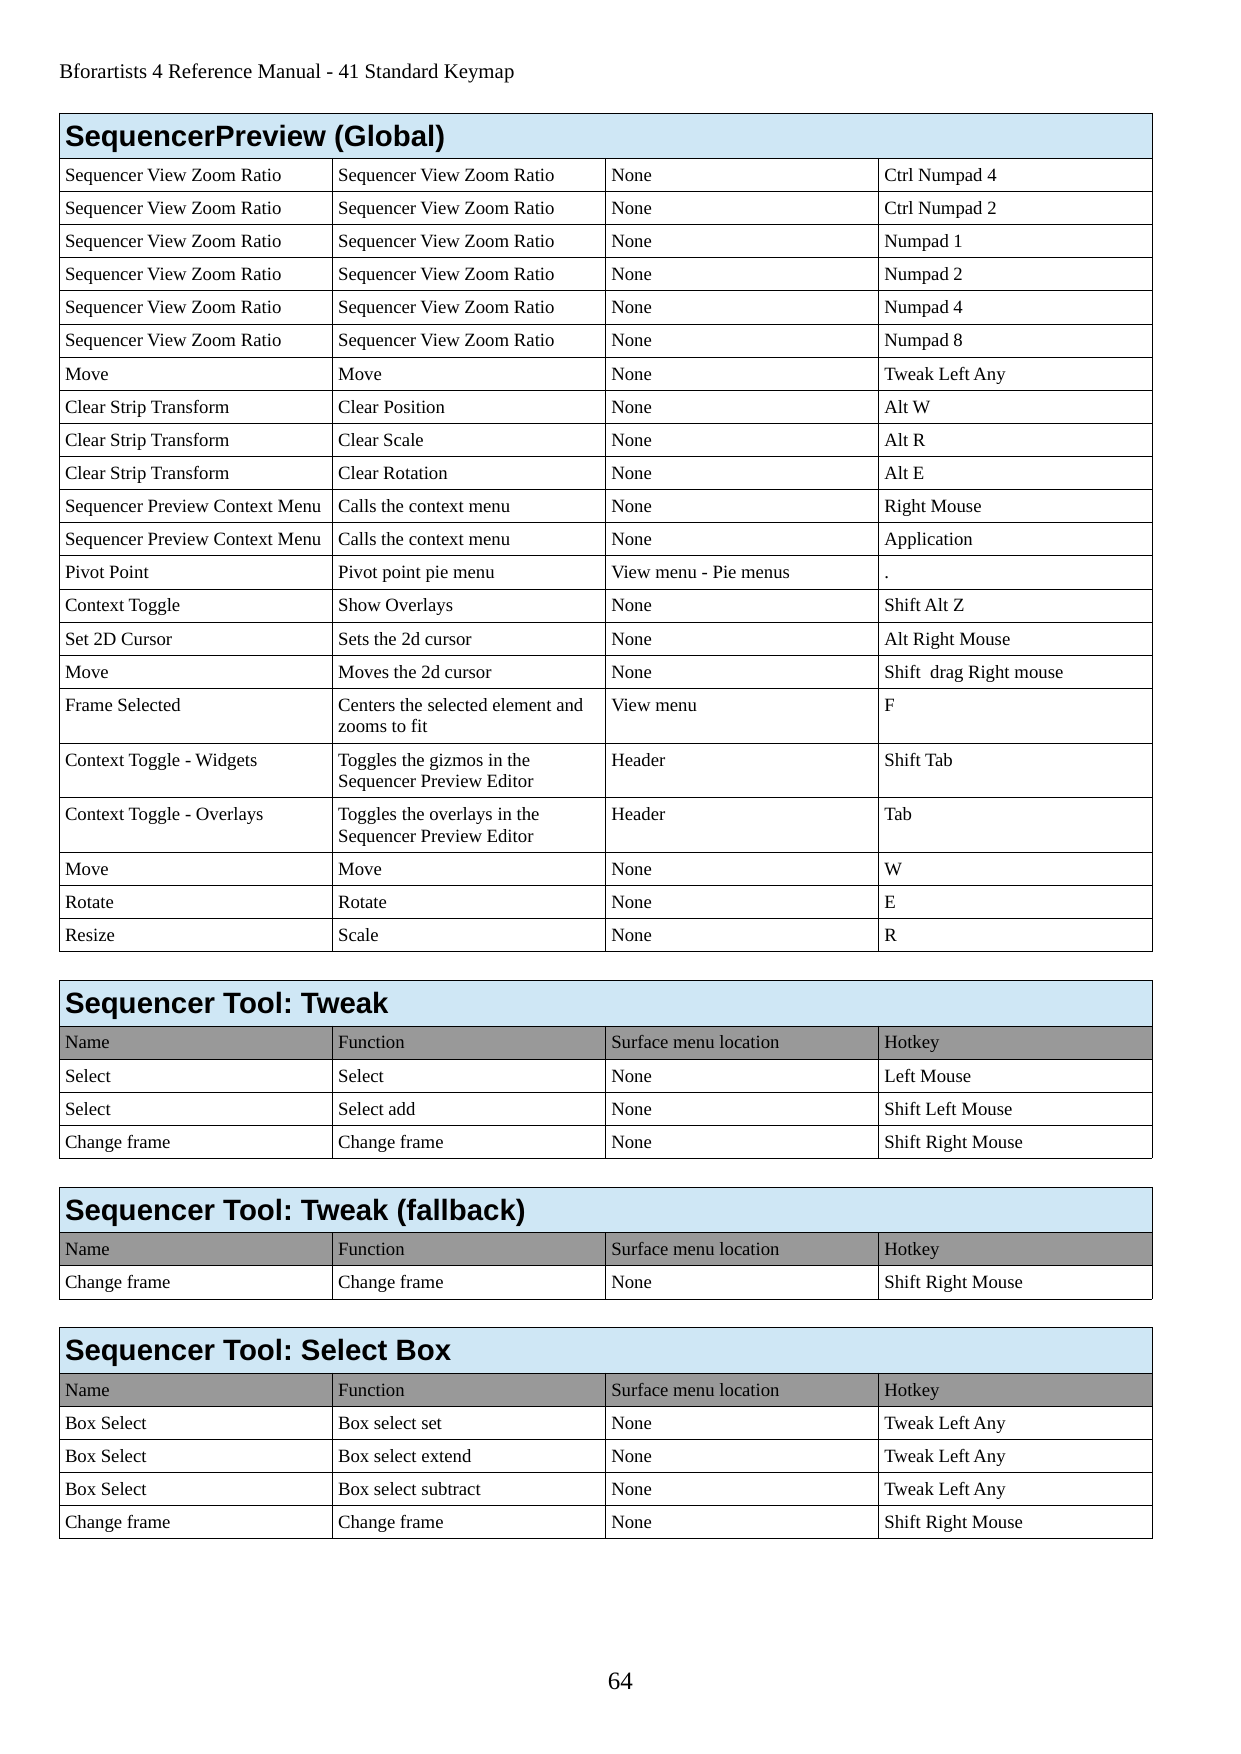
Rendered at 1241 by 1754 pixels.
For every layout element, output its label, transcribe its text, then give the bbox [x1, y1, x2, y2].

table_cell Calls the context menu [333, 490, 605, 522]
table_cell Clear Rotation [333, 457, 605, 489]
table_cell Shift Right Mouse [879, 1506, 1152, 1538]
table_cell Change frame [60, 1506, 332, 1538]
table_cell None [606, 424, 878, 456]
table_cell Sets the 2d cursor [333, 623, 605, 655]
table_cell Scale [333, 919, 605, 951]
table_cell None [606, 1440, 878, 1472]
table_cell Sequencer View Zoom Ratio [60, 258, 332, 290]
table_cell None [606, 1266, 878, 1298]
table_cell Clear Scale [333, 424, 605, 456]
table_cell Context Toggle - Overlays [60, 798, 332, 852]
table_cell Left Mouse [879, 1060, 1152, 1092]
table_cell Function [333, 1233, 605, 1265]
table_cell Numpad 2 [879, 258, 1152, 290]
table_cell Shift Right Mouse [879, 1266, 1152, 1298]
table_header Sequencer Tool: Select Box [60, 1328, 1152, 1373]
table_cell Header [606, 744, 878, 797]
table_cell Pivot point pie menu [333, 556, 605, 588]
table_cell E [879, 886, 1152, 918]
table_cell Move [60, 656, 332, 688]
table_cell Change frame [333, 1266, 605, 1298]
table_cell Clear Strip Transform [60, 457, 332, 489]
table_cell None [606, 1126, 878, 1158]
table_cell None [606, 1506, 878, 1538]
table_cell Frame Selected [60, 689, 332, 743]
table_cell Moves the 2d cursor [333, 656, 605, 688]
table_cell Ctrl Numpad 4 [879, 159, 1152, 191]
table_cell Hotkey [879, 1027, 1152, 1059]
table_cell None [606, 919, 878, 951]
table_cell Rotate [333, 886, 605, 918]
table_cell Function [333, 1027, 605, 1059]
table_cell Context Toggle [60, 590, 332, 622]
table_cell Sequencer View Zoom Ratio [60, 325, 332, 357]
table_cell Box Select [60, 1440, 332, 1472]
table_cell Shift drag Right mouse [879, 656, 1152, 688]
table_cell Centers the selected element and zooms to fit [333, 689, 605, 743]
table_cell Name [60, 1233, 332, 1265]
table_cell Move [333, 853, 605, 885]
table_cell W [879, 853, 1152, 885]
table_cell . [879, 556, 1152, 588]
table_cell Box select subtract [333, 1473, 605, 1505]
table_cell Box Select [60, 1473, 332, 1505]
table_cell Sequencer View Zoom Ratio [60, 291, 332, 323]
table_cell None [606, 523, 878, 555]
table_cell Numpad 4 [879, 291, 1152, 323]
table_cell Tab [879, 798, 1152, 852]
table_cell Sequencer View Zoom Ratio [333, 291, 605, 323]
table_cell Sequencer Preview Context Menu [60, 523, 332, 555]
table_cell None [606, 623, 878, 655]
table_cell Sequencer View Zoom Ratio [333, 159, 605, 191]
table_cell Sequencer View Zoom Ratio [333, 325, 605, 357]
table_cell Right Mouse [879, 490, 1152, 522]
table_cell Numpad 8 [879, 325, 1152, 357]
table_cell Box select set [333, 1407, 605, 1439]
table_cell None [606, 225, 878, 257]
table_cell Surface menu location [606, 1027, 878, 1059]
table_cell Toggles the overlays in the Sequencer Preview Editor [333, 798, 605, 852]
table_cell None [606, 490, 878, 522]
table_cell None [606, 391, 878, 423]
table_cell Sequencer View Zoom Ratio [60, 225, 332, 257]
table_cell Alt W [879, 391, 1152, 423]
table_cell Alt E [879, 457, 1152, 489]
table_cell Clear Position [333, 391, 605, 423]
table_cell Sequencer View Zoom Ratio [333, 192, 605, 224]
table_cell Shift Tab [879, 744, 1152, 797]
table_cell Alt R [879, 424, 1152, 456]
table_cell Select [60, 1060, 332, 1092]
table_cell Change frame [60, 1266, 332, 1298]
table_cell Function [333, 1374, 605, 1406]
table_cell Box Select [60, 1407, 332, 1439]
table_cell R [879, 919, 1152, 951]
table_cell Move [60, 358, 332, 390]
table_cell Shift Left Mouse [879, 1093, 1152, 1125]
table_cell None [606, 258, 878, 290]
table_cell Pivot Point [60, 556, 332, 588]
table_cell None [606, 1407, 878, 1439]
table_cell Select add [333, 1093, 605, 1125]
table_cell None [606, 325, 878, 357]
table_cell Ctrl Numpad 2 [879, 192, 1152, 224]
table_header SequencerPreview (Global) [60, 114, 1152, 158]
table_cell None [606, 590, 878, 622]
table_cell Header [606, 798, 878, 852]
table_cell Name [60, 1374, 332, 1406]
table_cell None [606, 159, 878, 191]
table_cell Change frame [333, 1506, 605, 1538]
table_cell Alt Right Mouse [879, 623, 1152, 655]
table_cell Rotate [60, 886, 332, 918]
table_cell None [606, 1473, 878, 1505]
table_cell Tweak Left Any [879, 1440, 1152, 1472]
table_cell None [606, 1093, 878, 1125]
table_cell Sequencer Preview Context Menu [60, 490, 332, 522]
table_cell Resize [60, 919, 332, 951]
table_cell Hotkey [879, 1233, 1152, 1265]
table_cell Move [333, 358, 605, 390]
table_cell Sequencer View Zoom Ratio [333, 225, 605, 257]
table_cell View menu [606, 689, 878, 743]
table_cell Application [879, 523, 1152, 555]
table_cell Select [60, 1093, 332, 1125]
table_cell Clear Strip Transform [60, 424, 332, 456]
table_cell None [606, 291, 878, 323]
table_cell Hotkey [879, 1374, 1152, 1406]
table_header Sequencer Tool: Tweak [60, 981, 1152, 1026]
table_cell None [606, 853, 878, 885]
table_cell Tweak Left Any [879, 358, 1152, 390]
table_cell Sequencer View Zoom Ratio [60, 192, 332, 224]
table_cell Shift Alt Z [879, 590, 1152, 622]
table_cell Change frame [60, 1126, 332, 1158]
table_cell Surface menu location [606, 1374, 878, 1406]
table_cell Change frame [333, 1126, 605, 1158]
table_cell None [606, 1060, 878, 1092]
table_cell Numpad 1 [879, 225, 1152, 257]
table_cell Move [60, 853, 332, 885]
table_cell Context Toggle - Widgets [60, 744, 332, 797]
table_cell F [879, 689, 1152, 743]
table_cell Sequencer View Zoom Ratio [60, 159, 332, 191]
table_cell Tweak Left Any [879, 1473, 1152, 1505]
table_cell None [606, 192, 878, 224]
table_cell None [606, 457, 878, 489]
table_cell Toggles the gizmos in the Sequencer Preview Editor [333, 744, 605, 797]
table_cell Calls the context menu [333, 523, 605, 555]
table_cell None [606, 656, 878, 688]
table_header Sequencer Tool: Tweak (fallback) [60, 1188, 1152, 1232]
table_cell Shift Right Mouse [879, 1126, 1152, 1158]
table_cell Tweak Left Any [879, 1407, 1152, 1439]
table_cell Name [60, 1027, 332, 1059]
table_cell None [606, 358, 878, 390]
table_cell Clear Strip Transform [60, 391, 332, 423]
table_cell Select [333, 1060, 605, 1092]
table_cell None [606, 886, 878, 918]
table_cell Surface menu location [606, 1233, 878, 1265]
table_cell Show Overlays [333, 590, 605, 622]
table_cell Sequencer View Zoom Ratio [333, 258, 605, 290]
table_cell Set 2D Cursor [60, 623, 332, 655]
table_cell View menu - Pie menus [606, 556, 878, 588]
table_cell Box select extend [333, 1440, 605, 1472]
